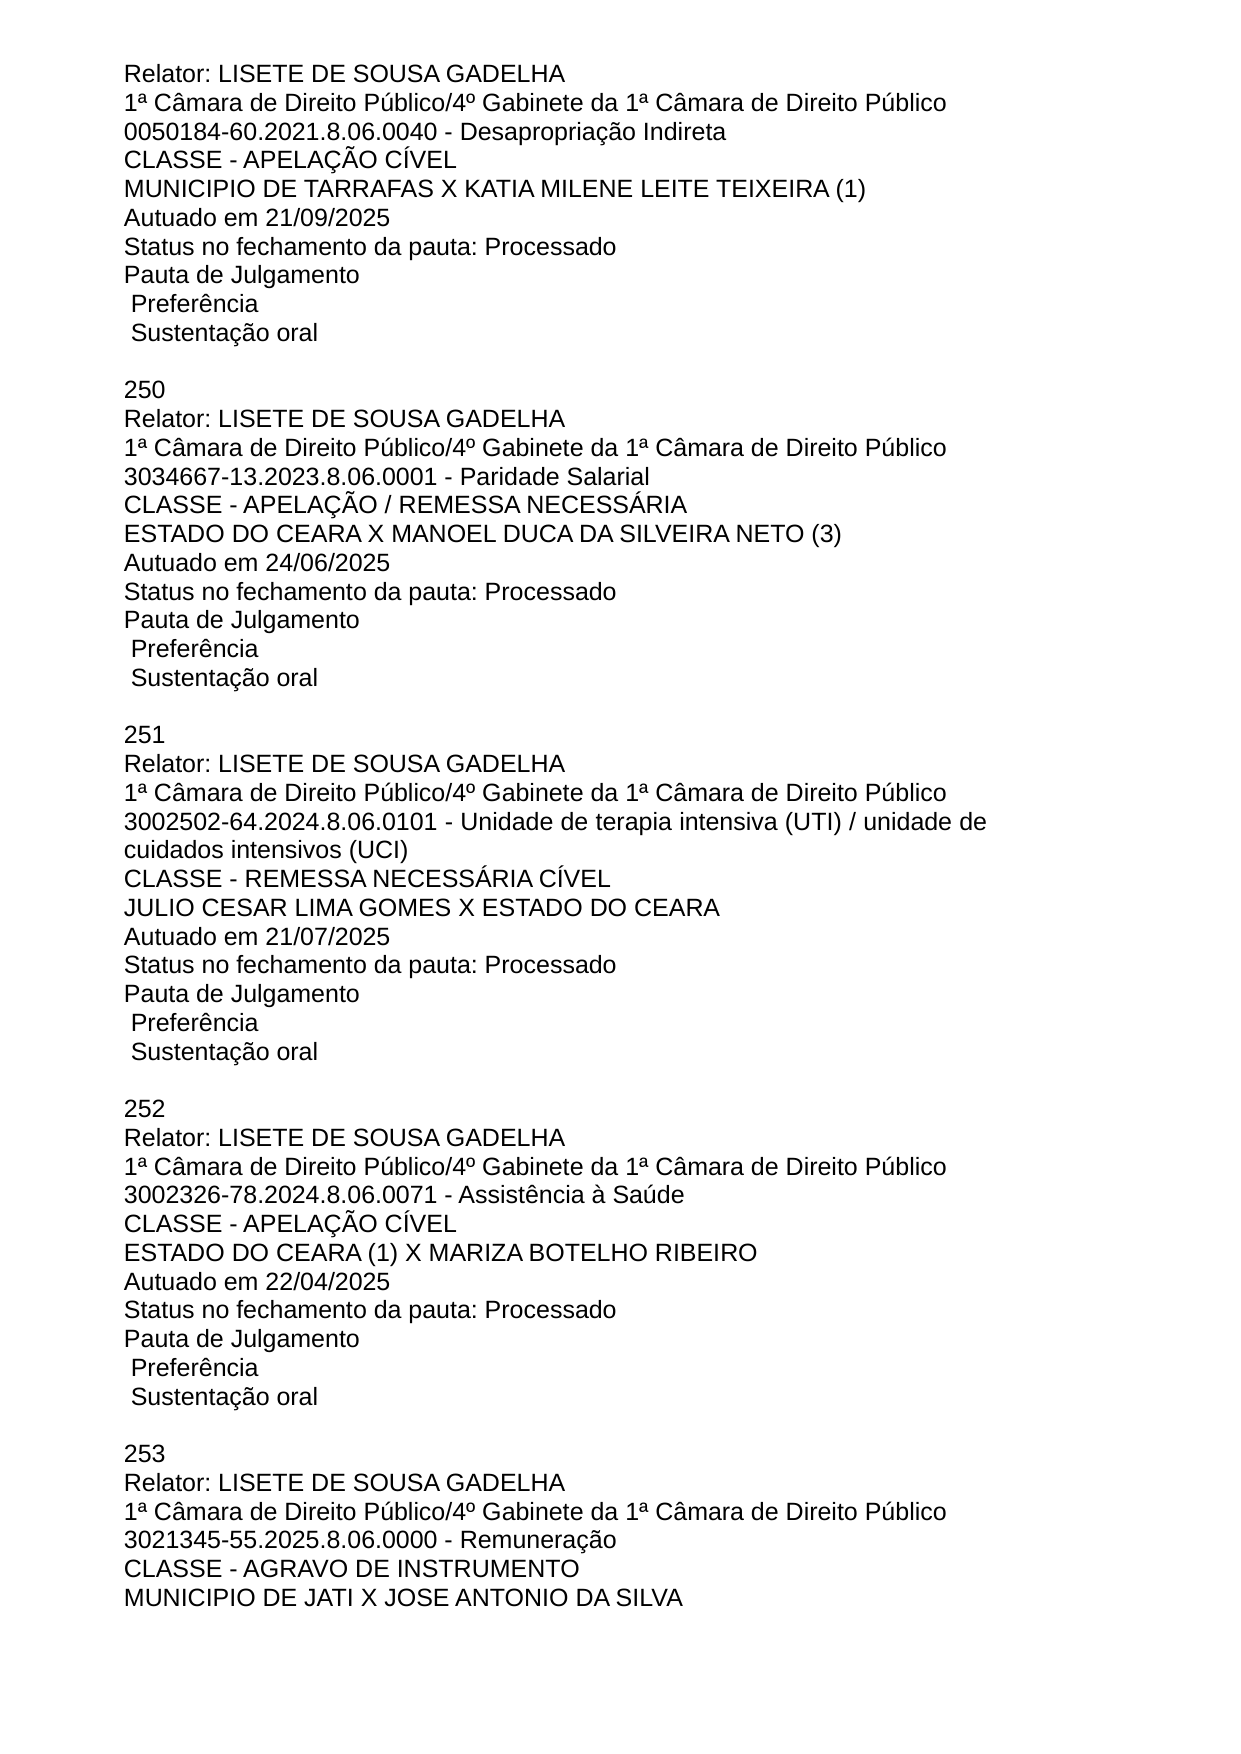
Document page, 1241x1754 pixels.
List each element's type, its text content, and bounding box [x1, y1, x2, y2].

text Status no fechamento da pauta: Processado [124, 1295, 989, 1324]
text Preferência [124, 634, 989, 663]
text CLASSE - APELAÇÃO CÍVEL [124, 1209, 989, 1238]
text MUNICIPIO DE JATI X JOSE ANTONIO DA SILVA [124, 1583, 989, 1612]
text 250 [124, 375, 989, 404]
text 1ª Câmara de Direito Público/4º Gabinete da 1ª Câmara de Direito Público [124, 778, 989, 807]
text Relator: LISETE DE SOUSA GADELHA [124, 1468, 989, 1497]
text Sustentação oral [124, 663, 989, 692]
text 253 [124, 1439, 989, 1468]
text CLASSE - REMESSA NECESSÁRIA CÍVEL [124, 864, 989, 893]
text 251 [124, 720, 989, 749]
text 3034667-13.2023.8.06.0001 - Paridade Salarial [124, 462, 989, 490]
text Pauta de Julgamento [124, 1324, 989, 1353]
text ESTADO DO CEARA X MANOEL DUCA DA SILVEIRA NETO (3) [124, 519, 989, 548]
text MUNICIPIO DE TARRAFAS X KATIA MILENE LEITE TEIXEIRA (1) [124, 174, 989, 203]
text Status no fechamento da pauta: Processado [124, 950, 989, 979]
text Sustentação oral [124, 1037, 989, 1065]
text Relator: LISETE DE SOUSA GADELHA [124, 404, 989, 433]
text Pauta de Julgamento [124, 605, 989, 634]
text Status no fechamento da pauta: Processado [124, 232, 989, 260]
text CLASSE - AGRAVO DE INSTRUMENTO [124, 1554, 989, 1583]
text 1ª Câmara de Direito Público/4º Gabinete da 1ª Câmara de Direito Público [124, 433, 989, 462]
text CLASSE - APELAÇÃO CÍVEL [124, 145, 989, 174]
text 252 [124, 1094, 989, 1123]
text Preferência [124, 1353, 989, 1382]
text 1ª Câmara de Direito Público/4º Gabinete da 1ª Câmara de Direito Público [124, 1152, 989, 1180]
text Relator: LISETE DE SOUSA GADELHA [124, 1123, 989, 1152]
text JULIO CESAR LIMA GOMES X ESTADO DO CEARA [124, 893, 989, 922]
text 3002326-78.2024.8.06.0071 - Assistência à Saúde [124, 1180, 989, 1209]
text Autuado em 21/09/2025 [124, 203, 989, 232]
text 3021345-55.2025.8.06.0000 - Remuneração [124, 1525, 989, 1554]
text Pauta de Julgamento [124, 979, 989, 1008]
text Preferência [124, 1008, 989, 1037]
text 3002502-64.2024.8.06.0101 - Unidade de terapia intensiva (UTI) / unidade de cuidados intensivos (UCI) [124, 807, 989, 864]
text Relator: LISETE DE SOUSA GADELHA [124, 749, 989, 778]
text 1ª Câmara de Direito Público/4º Gabinete da 1ª Câmara de Direito Público [124, 88, 989, 117]
text 0050184-60.2021.8.06.0040 - Desapropriação Indireta [124, 117, 989, 145]
text CLASSE - APELAÇÃO / REMESSA NECESSÁRIA [124, 490, 989, 519]
text Autuado em 21/07/2025 [124, 922, 989, 950]
text Preferência [124, 289, 989, 318]
text ESTADO DO CEARA (1) X MARIZA BOTELHO RIBEIRO [124, 1238, 989, 1267]
text Sustentação oral [124, 1382, 989, 1410]
text Pauta de Julgamento [124, 260, 989, 289]
text Status no fechamento da pauta: Processado [124, 577, 989, 605]
text 1ª Câmara de Direito Público/4º Gabinete da 1ª Câmara de Direito Público [124, 1497, 989, 1525]
text Autuado em 22/04/2025 [124, 1267, 989, 1295]
text Relator: LISETE DE SOUSA GADELHA [124, 59, 989, 88]
text Autuado em 24/06/2025 [124, 548, 989, 577]
text Sustentação oral [124, 318, 989, 347]
